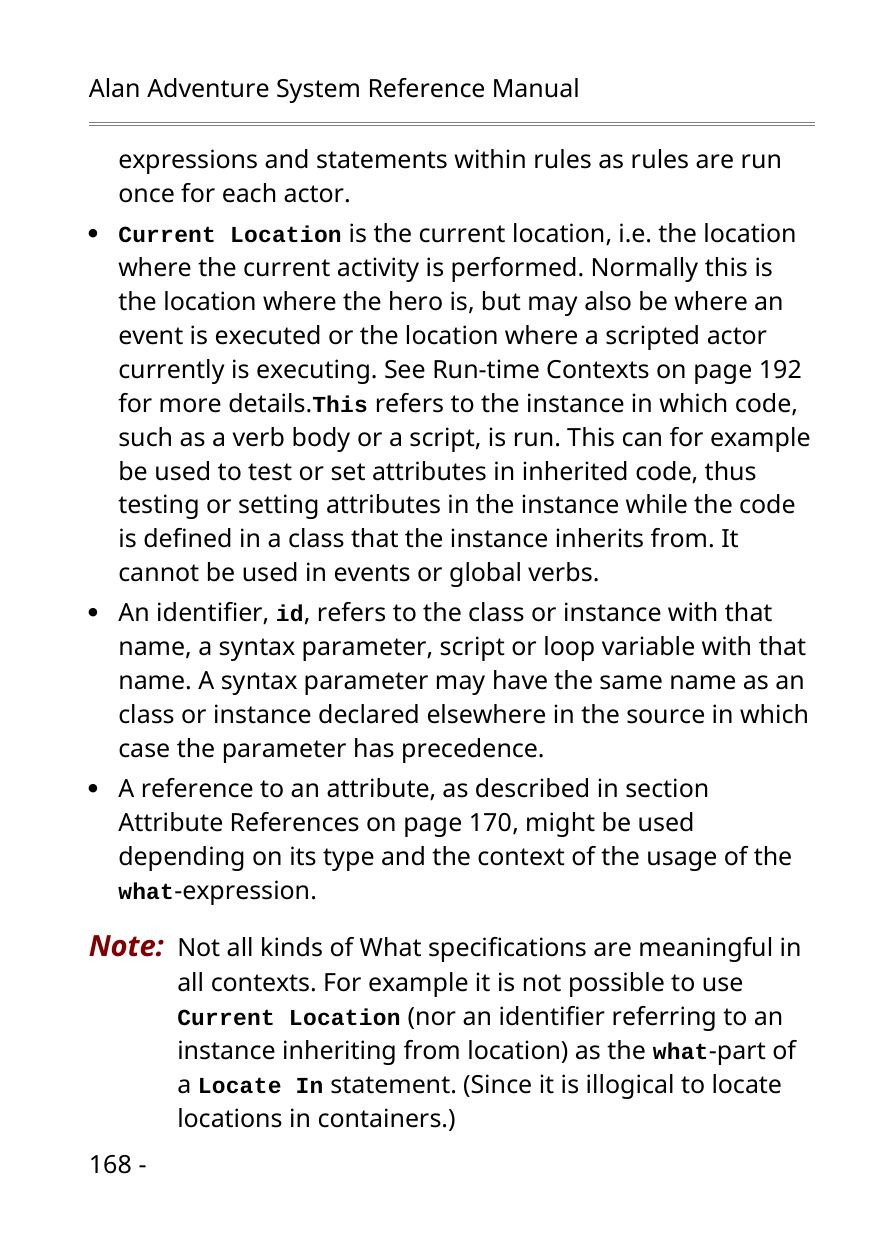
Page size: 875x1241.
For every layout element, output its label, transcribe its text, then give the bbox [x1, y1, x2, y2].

list An identifier, id, refers to the class or instance with that name, a syntax parameter, script or loop variable with that name. A syntax parameter may have the same name as an class or instance declared elsewhere in the source in which case the parameter has precedence. [88, 595, 815, 765]
list A reference to an attribute, as described in section Attribute References on page 135, might be used depending on its type and the context of the usage of the what-expression. [88, 771, 815, 907]
list Current Location is the current location, i.e. the location where the cur­rent activity is performed. Normally this is the location where the hero is, but may also be where an event is executed or the location where a scripted actor currently is executing. See Run-time Contexts on page 153 for more details.This refers to the instance in which code, such as a verb body or a script, is run. This can for example be used to test or set attributes in inherited code, thus testing or setting attributes in the instance while the code is defined in a class that the instance inherits from. It cannot be used in events or global verbs. [88, 216, 815, 589]
list expressions and statements within rules as rules are run once for each actor. [88, 142, 815, 210]
list Not all kinds of What specifications are meaningful in all contexts. For example it is not possible to use Current Location (nor an identifier referring to an instance inheriting from location) as the what-part of a Locate In statement. (Since it is illogical to locate locations in containers.) [88, 925, 815, 1134]
